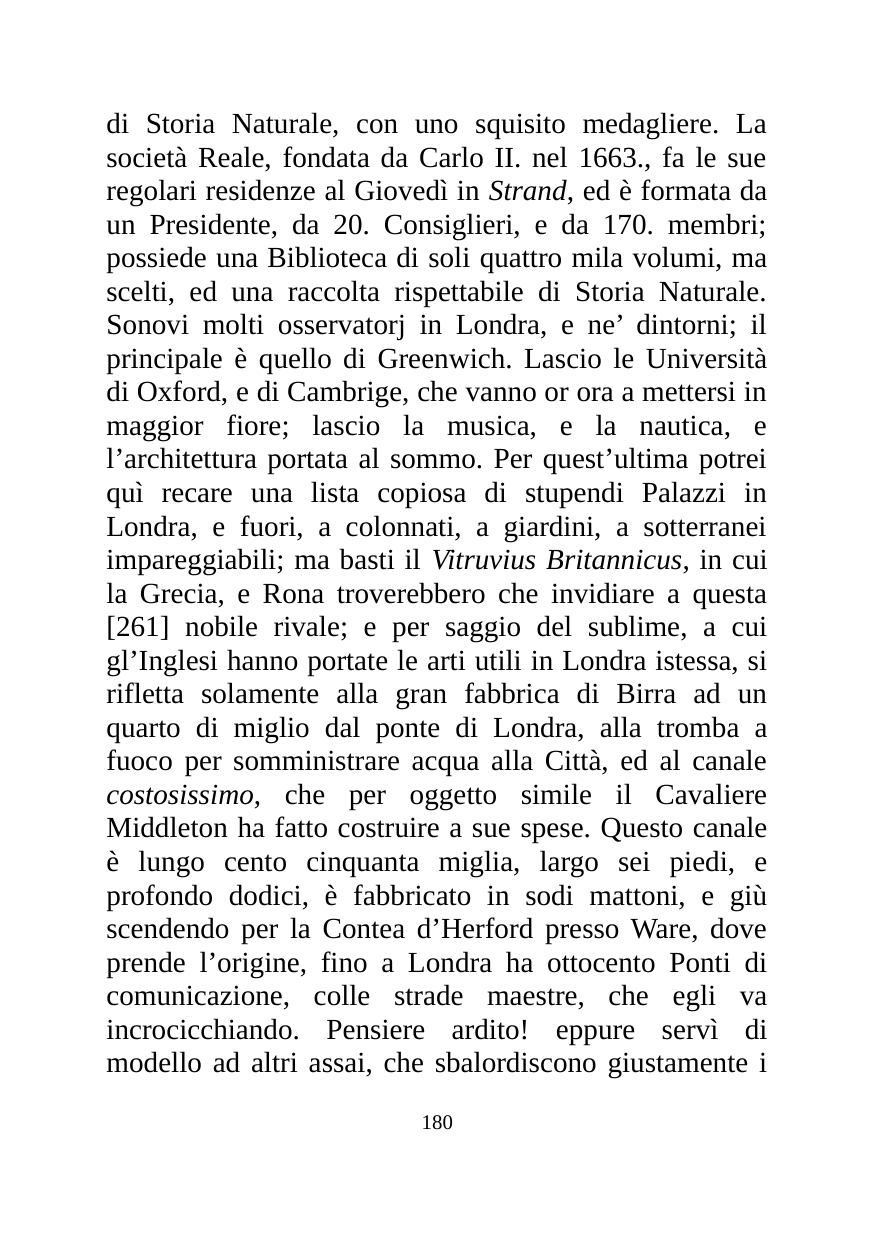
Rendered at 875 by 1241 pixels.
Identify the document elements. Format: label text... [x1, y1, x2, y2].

text di Storia Naturale, con uno squisito medagliere. La società Reale, fondata da Carlo II. nel 1663., fa le sue regolari residenze al Giovedì in Strand, ed è formata da un Presidente, da 20. Consiglieri, e da 170. membri; possiede una Biblioteca di soli quattro mila volumi, ma scelti, ed una raccolta rispettabile di Storia Naturale. Sonovi molti osservatorj in Londra, e ne’ dintorni; il principale è quello di Greenwich. Lascio le Università di Oxford, e di Cambrige, che vanno or ora a mettersi in maggior fiore; lascio la musica, e la nautica, e l’architettura portata al sommo. Per quest’ultima potrei quì recare una lista copiosa di stupendi Palazzi in Londra, e fuori, a colonnati, a giardini, a sotterranei impareggiabili; ma basti il Vitruvius Britannicus, in cui la Grecia, e Rona troverebbero che invidiare a questa [261] nobile rivale; e per saggio del sublime, a cui gl’Inglesi hanno portate le arti utili in Londra istessa, si rifletta solamente alla gran fabbrica di Birra ad un quarto di miglio dal ponte di Londra, alla tromba a fuoco per somministrare acqua alla Città, ed al canale costosissimo, che per oggetto simile il Cavaliere Middleton ha fatto costruire a sue spese. Questo canale è lungo cento cinquanta miglia, largo sei piedi, e profondo dodici, è fabbricato in sodi mattoni, e giù scendendo per la Contea d’Herford presso Ware, dove prende l’origine, fino a Londra ha ottocento Ponti di comunicazione, colle strade maestre, che egli va incrocicchiando. Pensiere ardito! eppure servì di modello ad altri assai, che sbalordiscono giustamente i [106, 106, 768, 1079]
